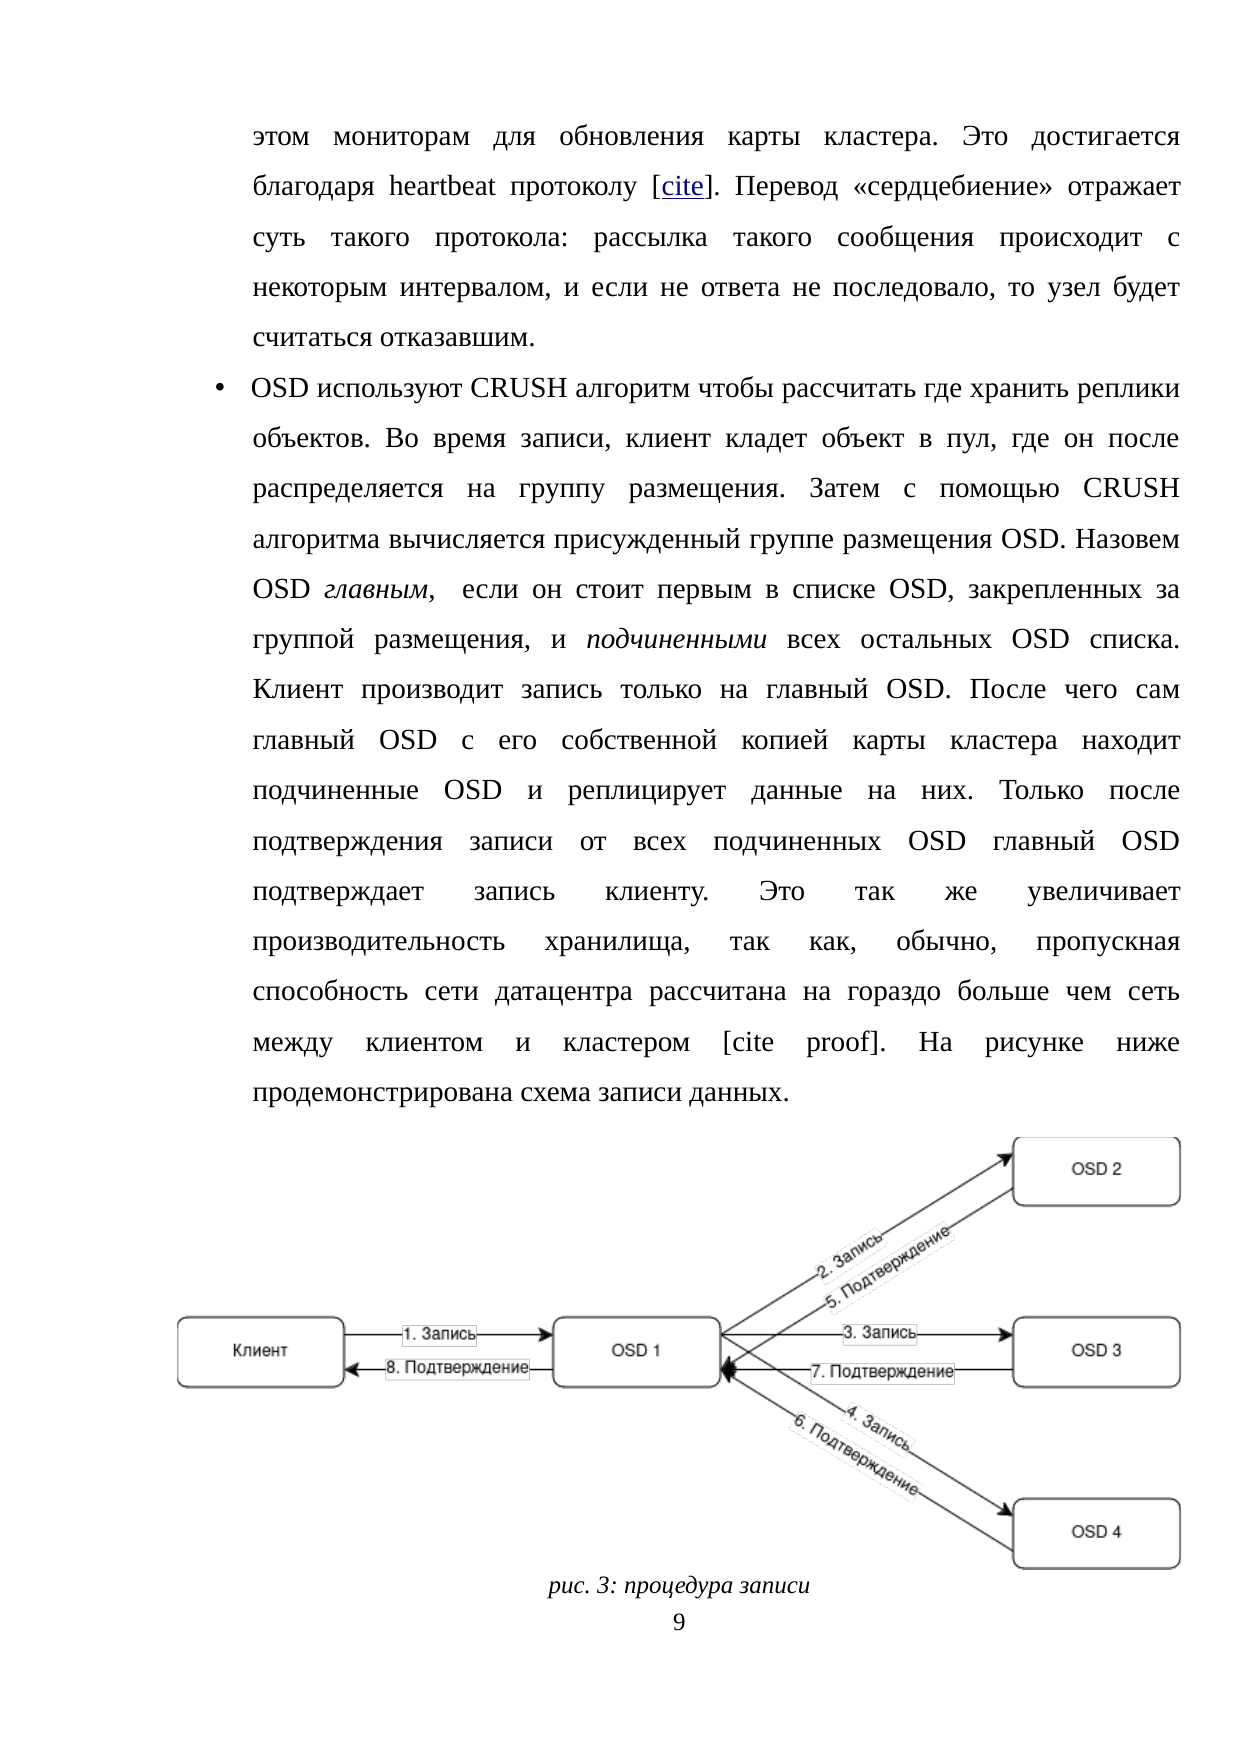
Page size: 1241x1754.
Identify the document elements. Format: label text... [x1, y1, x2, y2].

list этом мониторам для обновления карты кластера. Это достигается благодаря heartbeat протоколу [cite]. Перевод «сердцебиение» отражает суть такого протокола: рассылка такого сообщения происходит с некоторым интервалом, и если не ответа не последовало, то узел будет считаться отказавшим. [215, 118, 1181, 353]
picture [177, 1137, 1182, 1570]
text рис. 3: процедура записи [177, 1570, 1181, 1599]
list OSD используют CRUSH алгоритм чтобы рассчитать где хранить реплики объектов. Во время записи, клиент кладет объект в пул, где он после распределяется на группу размещения. Затем с помощью CRUSH алгоритма вычисляется присужденный группе размещения OSD. Назовем OSD главным, если он стоит первым в списке OSD, закрепленных за группой размещения, и подчиненными всех остальных OSD списка. Клиент производит запись только на главный OSD. После чего сам главный OSD с его собственной копией карты кластера находит подчиненные OSD и реплицирует данные на них. Только после подтверждения записи от всех подчиненных OSD главный OSD подтверждает запись клиенту. Это так же увеличивает производительность хранилища, так как, обычно, пропускная способность сети датацентра рассчитана на гораздо больше чем сеть между клиентом и кластером [cite proof]. На рисунке ниже продемонстрирована схема записи данных. [215, 370, 1181, 1108]
